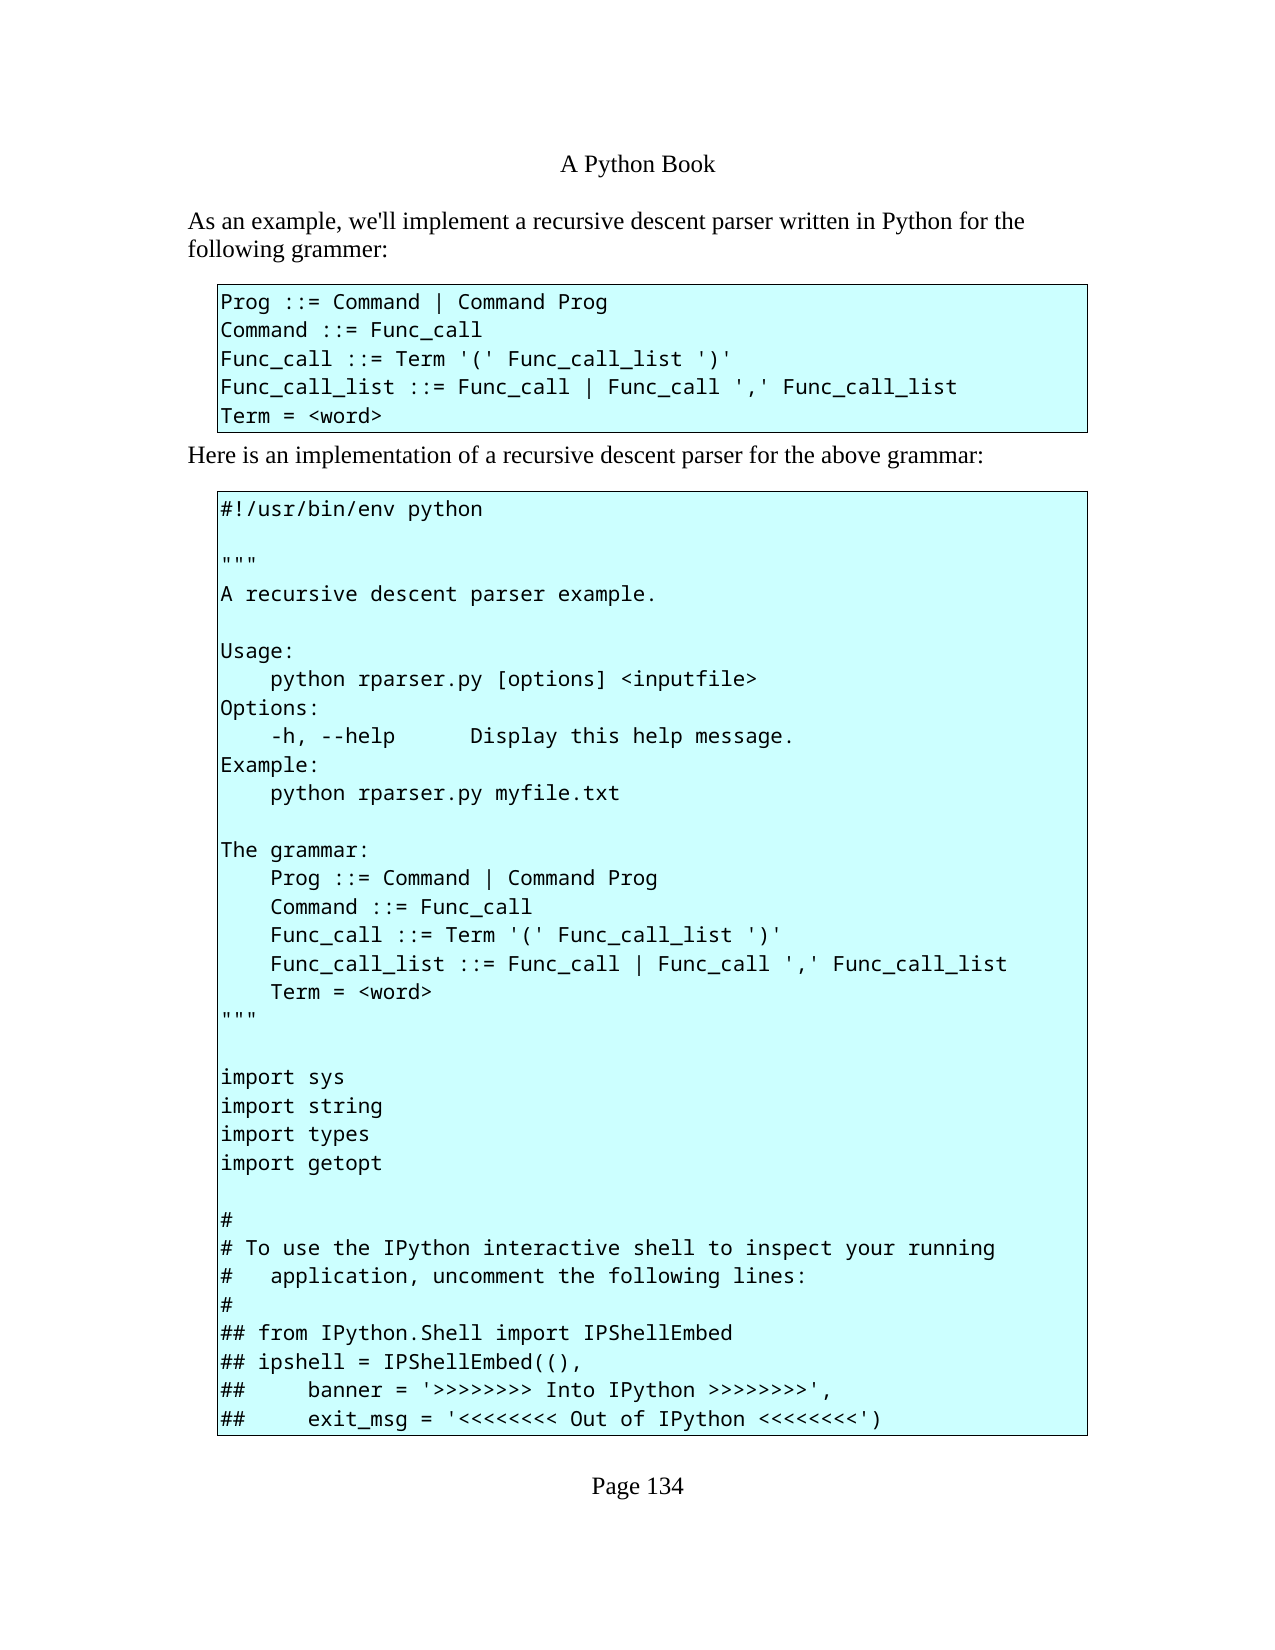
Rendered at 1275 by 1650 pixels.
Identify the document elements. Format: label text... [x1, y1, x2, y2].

text Here is an implementation of a recursive descent parser for the above grammar: [187, 441, 1087, 469]
text As an example, we'll implement a recursive descent parser written in Python for the following grammer: [187, 207, 1087, 263]
text Prog ::= Command | Command Prog Command ::= Func_call Func_call ::= Term '(' Func_call_list ')' Func_call_list ::= Func_call | Func_call ',' Func_call_list Term = <word> [218, 285, 1087, 432]
text #!/usr/bin/env python """ A recursive descent parser example. Usage: python rparser.py [options] <inputfile> Options: -h, --help Display this help message. Example: python rparser.py myfile.txt The grammar: Prog ::= Command | Command Prog Command ::= Func_call Func_call ::= Term '(' Func_call_list ')' Func_call_list ::= Func_call | Func_call ',' Func_call_list Term = <word> """ import sys import string import types import getopt # # To use the IPython interactive shell to inspect your running # application, uncomment the following lines: # ## from IPython.Shell import IPShellEmbed ## ipshell = IPShellEmbed((), ## banner = '>>>>>>>> Into IPython >>>>>>>>', ## exit_msg = '<<<<<<<< Out of IPython <<<<<<<<') [218, 492, 1087, 1435]
